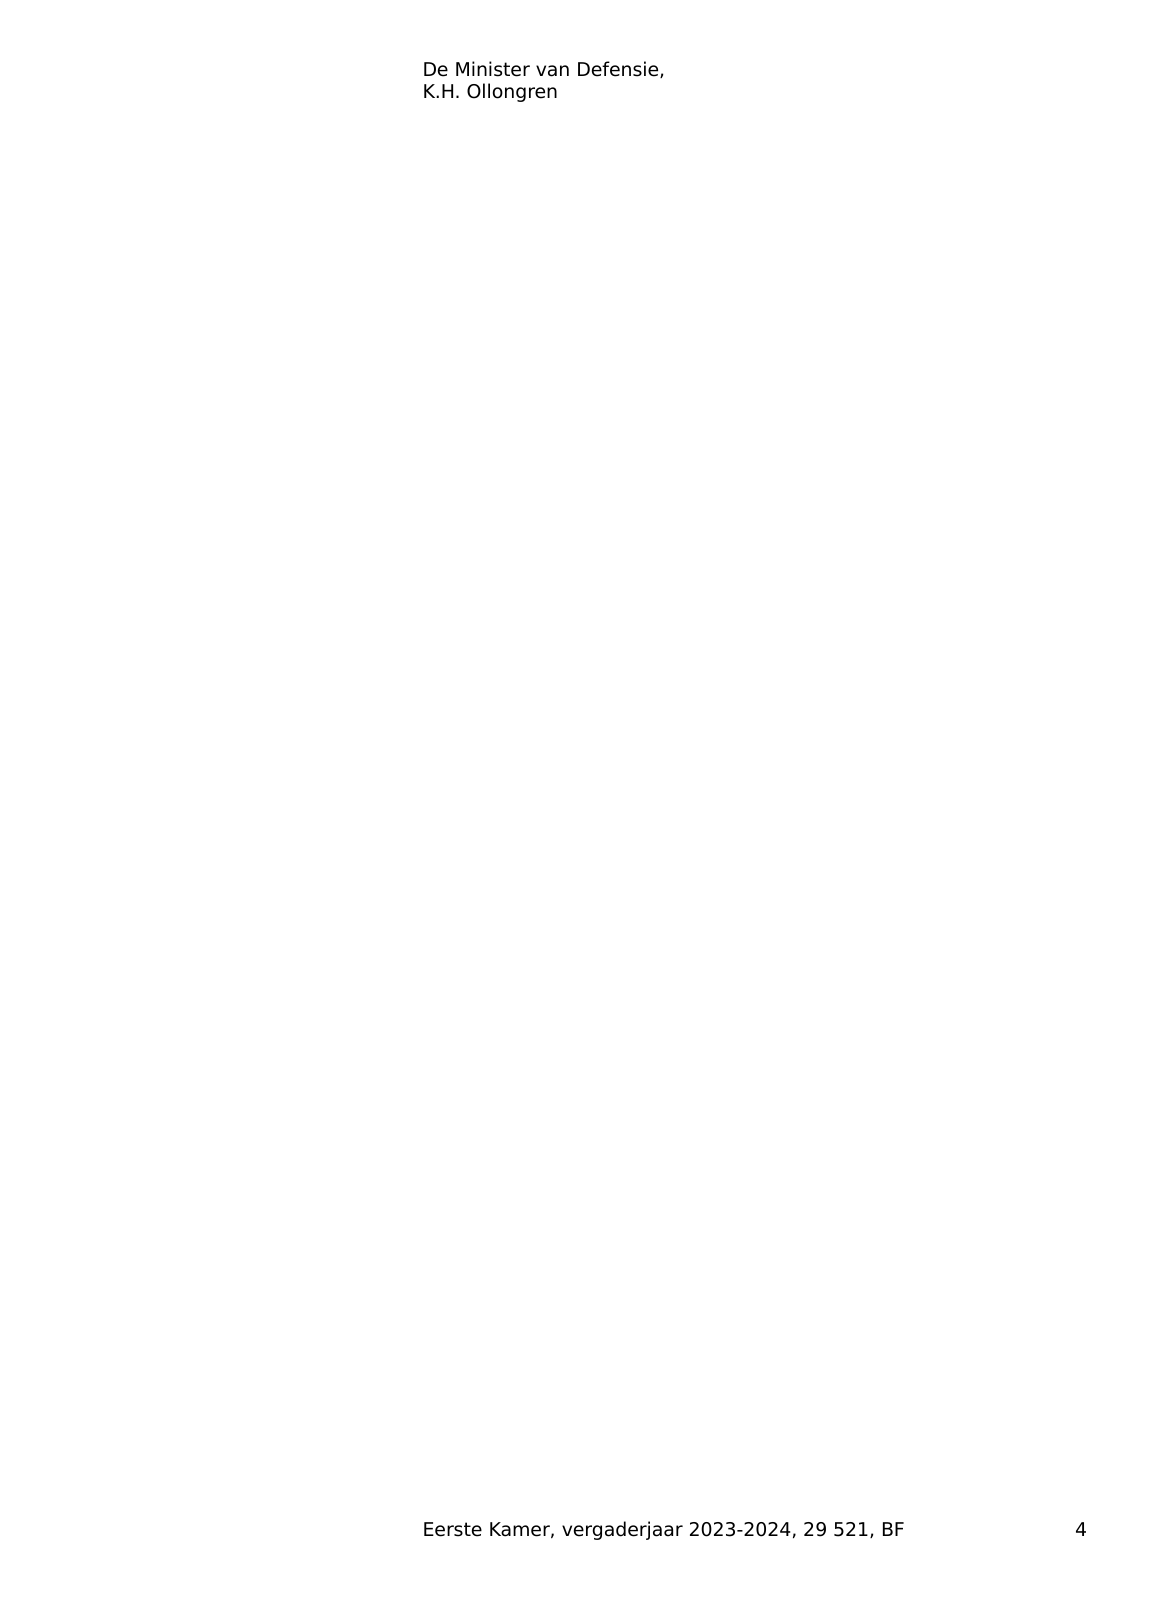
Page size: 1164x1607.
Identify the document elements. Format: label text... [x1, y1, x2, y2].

text De Minister van Defensie, K.H. Ollongren [422, 59, 1087, 103]
